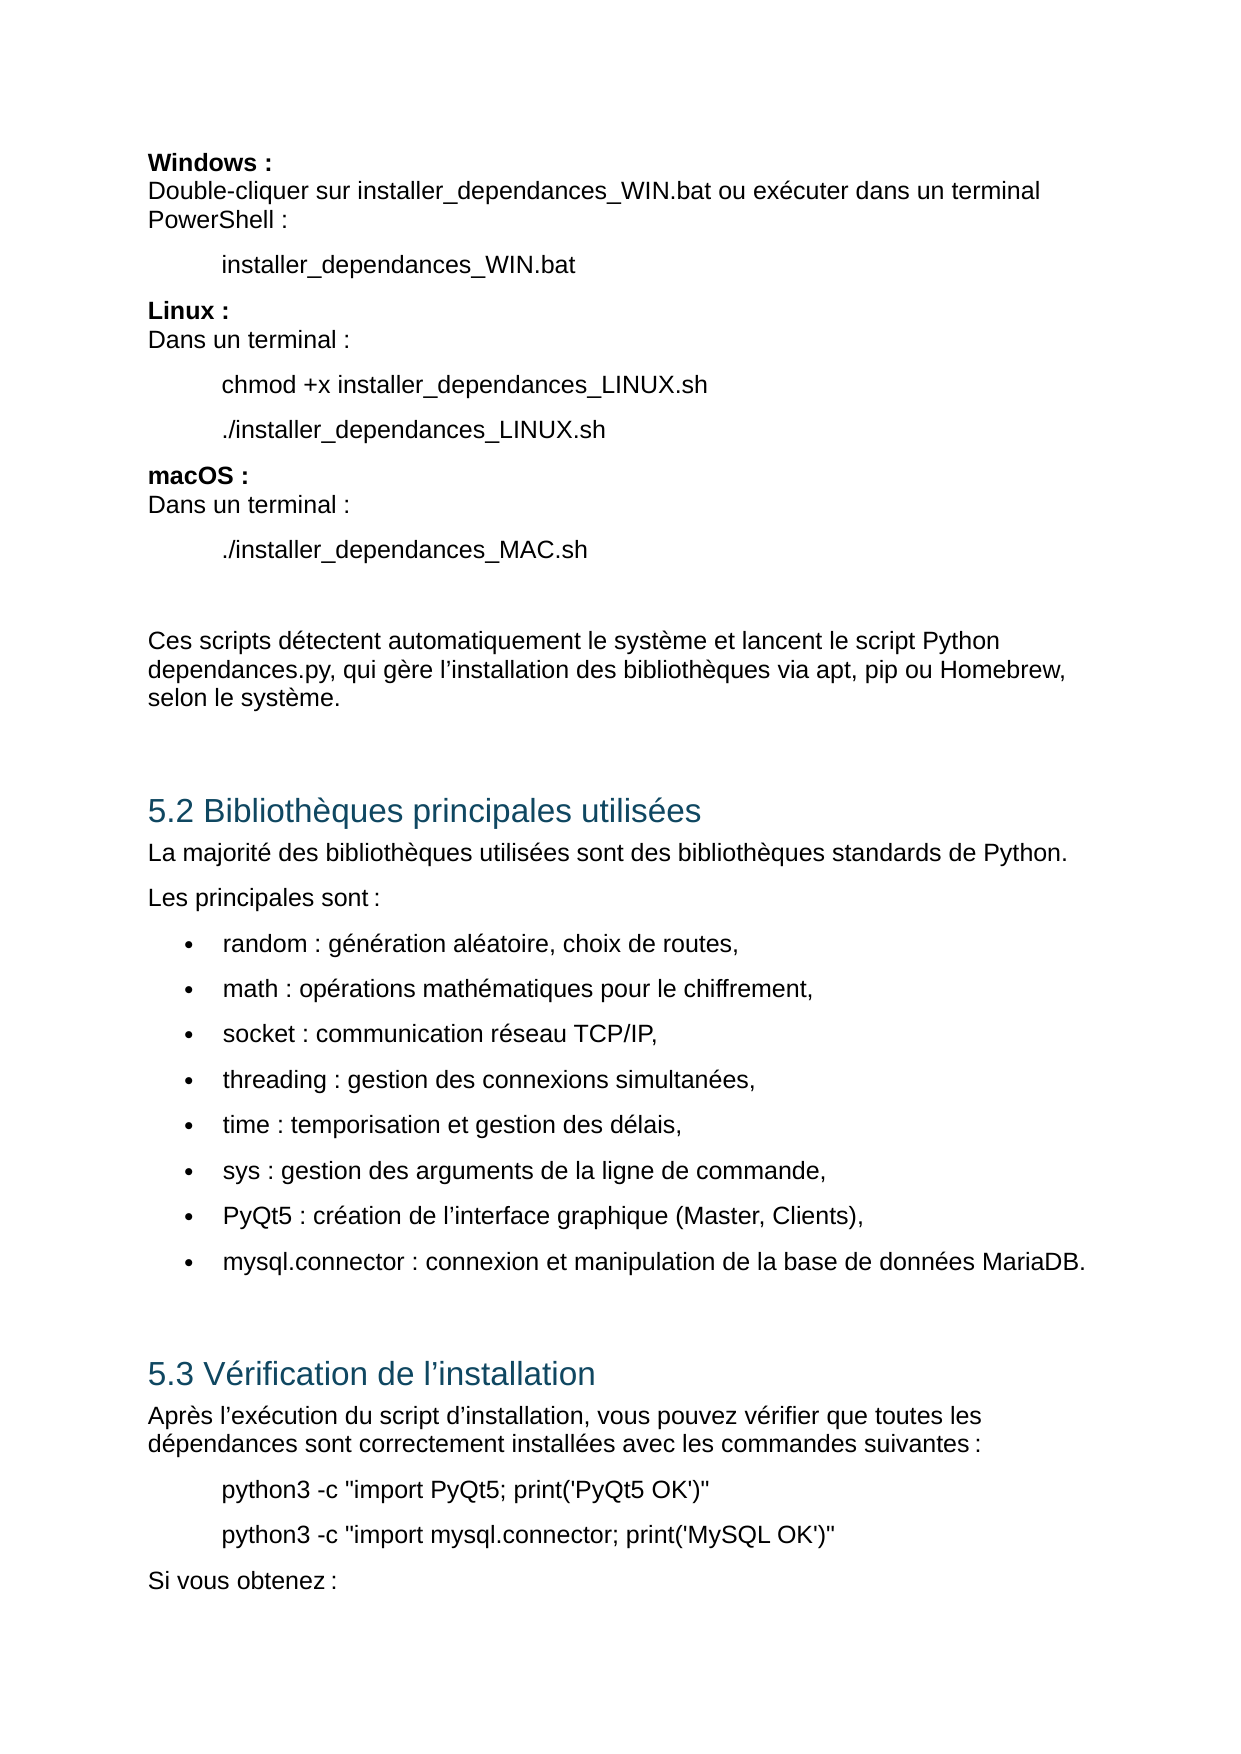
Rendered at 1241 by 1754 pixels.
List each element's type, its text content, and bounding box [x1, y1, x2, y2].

list math : opérations mathématiques pour le chiffrement, [185, 974, 1093, 1003]
list mysql.connector : connexion et manipulation de la base de données MariaDB. [185, 1246, 1093, 1275]
text python3 -c "import mysql.connector; print('MySQL OK')" [148, 1520, 1093, 1549]
text ./installer_dependances_MAC.sh [148, 535, 1093, 564]
text Windows : Double-cliquer sur installer_dependances_WIN.bat ou exécuter dans un terminal PowerShell : [148, 148, 1093, 234]
text Ces scripts détectent automatiquement le système et lancent le script Python dependances.py, qui gère l’installation des bibliothèques via apt, pip ou Homebrew, selon le système. [148, 626, 1093, 712]
subtitle 5.3 Vérification de l’installation [148, 1354, 1093, 1392]
list threading : gestion des connexions simultanées, [185, 1065, 1093, 1093]
text ./installer_dependances_LINUX.sh [148, 416, 1093, 444]
text La majorité des bibliothèques utilisées sont des bibliothèques standards de Python. [148, 838, 1093, 866]
list socket : communication réseau TCP/IP, [185, 1019, 1093, 1048]
text Après l’exécution du script d’installation, vous pouvez vérifier que toutes les dépendances sont correctement installées avec les commandes suivantes : [148, 1401, 1093, 1458]
text installer_dependances_WIN.bat [148, 251, 1093, 279]
list PyQt5 : création de l’interface graphique (Master, Clients), [185, 1201, 1093, 1230]
text Si vous obtenez : [148, 1566, 1093, 1594]
list sys : gestion des arguments de la ligne de commande, [185, 1156, 1093, 1184]
text chmod +x installer_dependances_LINUX.sh [148, 370, 1093, 399]
text macOS : Dans un terminal : [148, 461, 1093, 518]
list random : génération aléatoire, choix de routes, [185, 928, 1093, 957]
text Les principales sont : [148, 883, 1093, 912]
list time : temporisation et gestion des délais, [185, 1110, 1093, 1139]
text Linux : Dans un terminal : [148, 296, 1093, 353]
text python3 -c "import PyQt5; print('PyQt5 OK')" [148, 1475, 1093, 1504]
subtitle 5.2 Bibliothèques principales utilisées [148, 791, 1093, 829]
